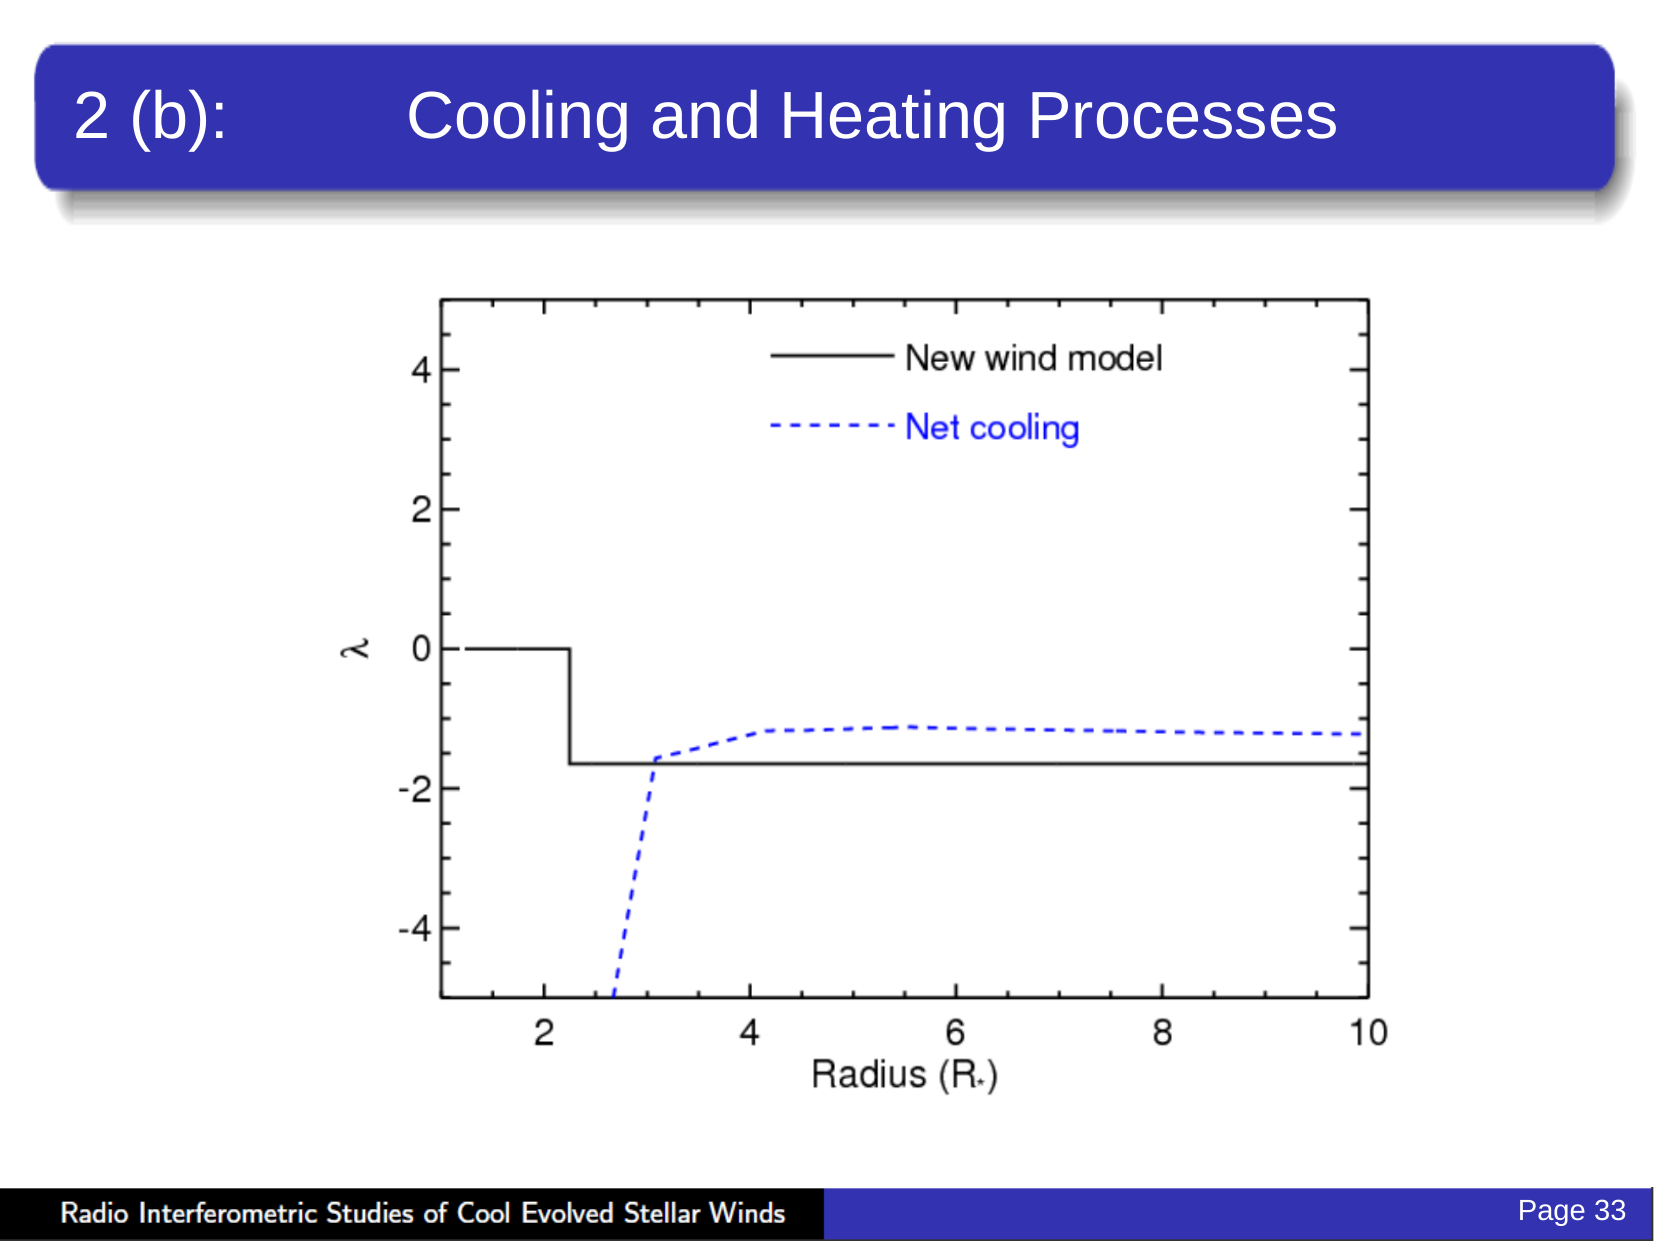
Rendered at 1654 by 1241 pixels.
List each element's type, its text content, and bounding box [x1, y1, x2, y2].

text_box 2 (b): Cooling and Heating Processes [59, 70, 1595, 189]
text_box Page 33 [814, 1187, 1642, 1235]
picture [23, 29, 1648, 1124]
picture [0, 1187, 1654, 1241]
